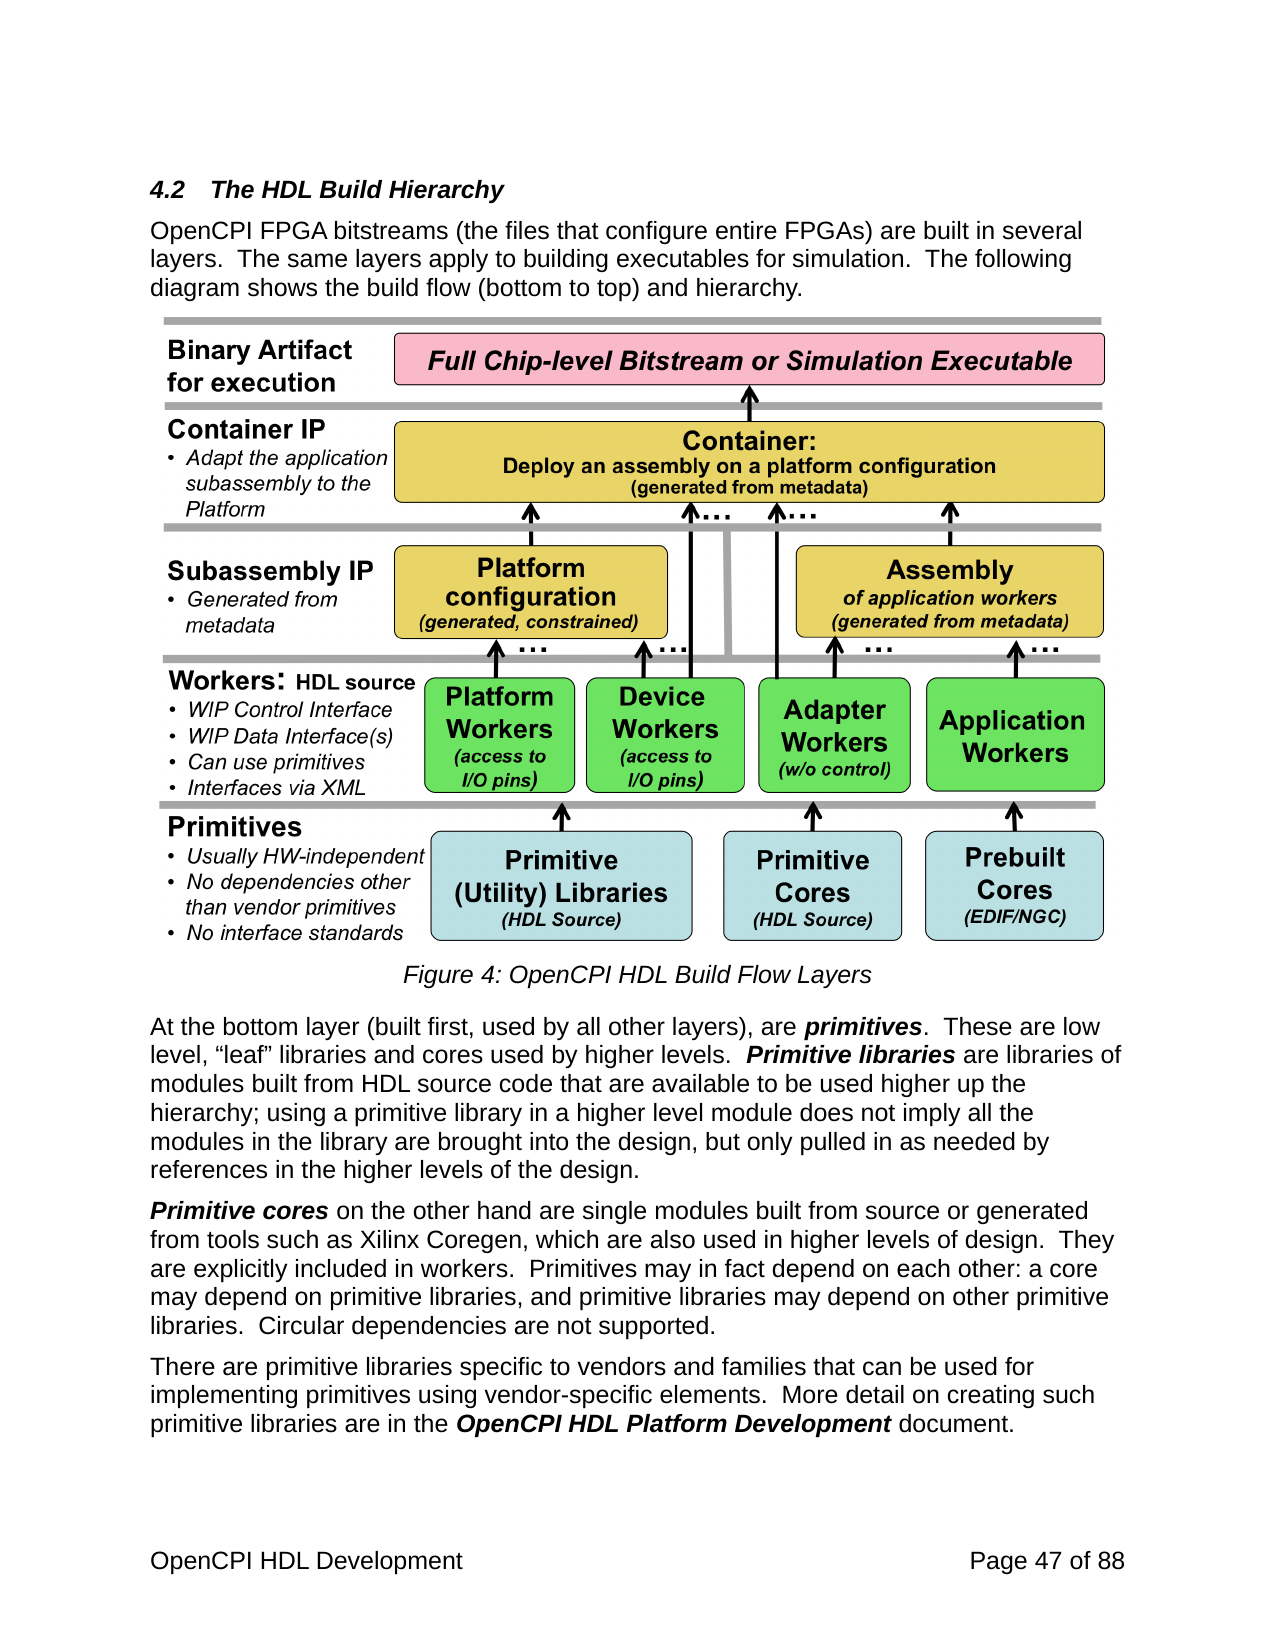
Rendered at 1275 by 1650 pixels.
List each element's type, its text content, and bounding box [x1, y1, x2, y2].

text Primitive cores on the other hand are single modules built from source or generated from tools such as Xilinx Coregen, which are also used in higher levels of design. They are explicitly included in workers. Primitives may in fact depend on each other: a core may depend on primitive libraries, and primitive libraries may depend on other primitive libraries. Circular dependencies are not supported. [150, 1196, 1125, 1340]
subtitle The HDL Build Hierarchy [150, 175, 1125, 204]
picture [159, 310, 1116, 946]
text Figure 4: OpenCPI HDL Build Flow Layers [150, 960, 1125, 989]
text There are primitive libraries specific to vendors and families that can be used for implementing primitives using vendor-specific elements. More detail on creating such primitive libraries are in the OpenCPI HDL Platform Development document. [150, 1352, 1125, 1438]
text At the bottom layer (built first, used by all other layers), are primitives. These are low level, “leaf” libraries and cores used by higher levels. Primitive libraries are libraries of modules built from HDL source code that are available to be used higher up the hierarchy; using a primitive library in a higher level module does not imply all the modules in the library are brought into the design, but only pulled in as needed by references in the higher levels of the design. [150, 1012, 1125, 1184]
text OpenCPI FPGA bitstreams (the files that configure entire FPGAs) are built in several layers. The same layers apply to building executables for simulation. The following diagram shows the build flow (bottom to top) and hierarchy. [150, 216, 1125, 302]
